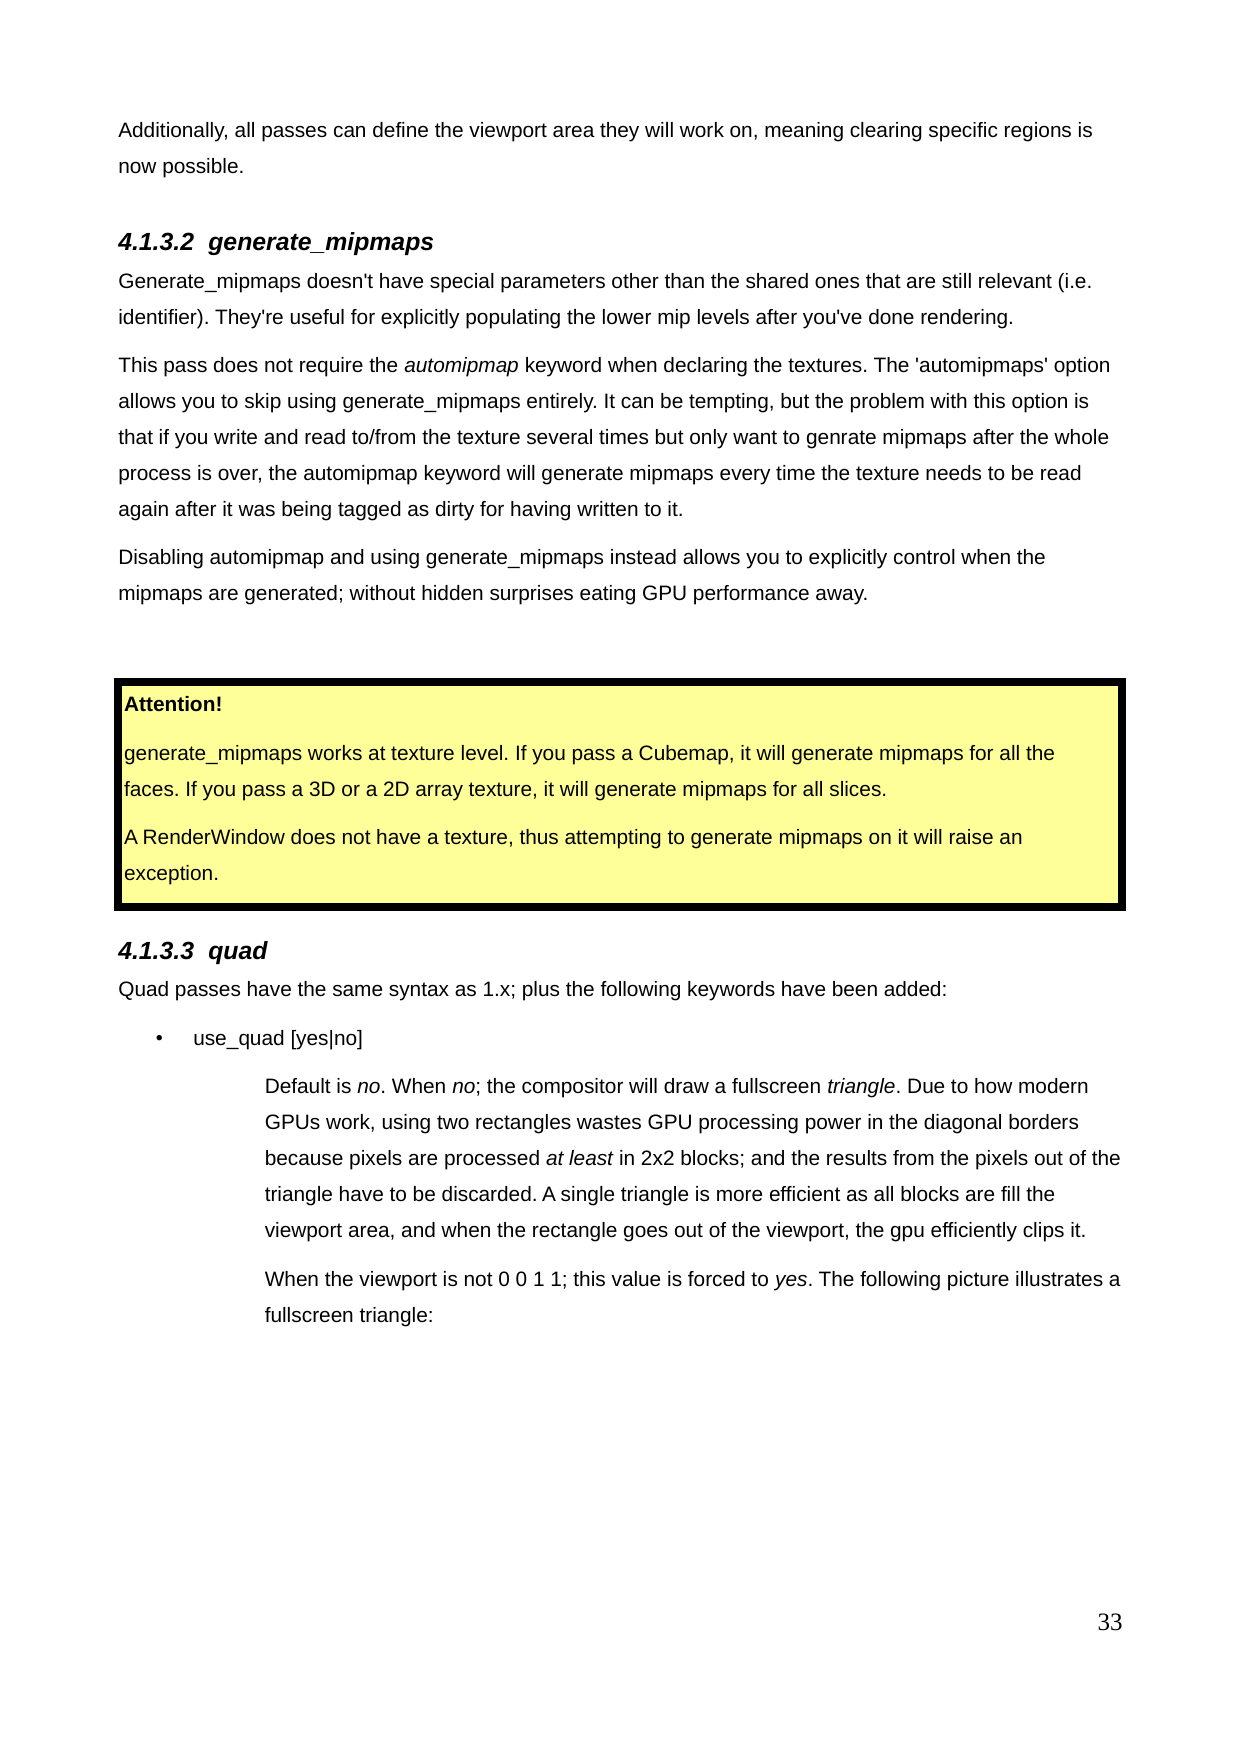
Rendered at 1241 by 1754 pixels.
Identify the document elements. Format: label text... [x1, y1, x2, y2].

text Generate_mipmaps doesn't have special parameters other than the shared ones that are still relevant (i.e. identifier). They're useful for explicitly populating the lower mip levels after you've done rendering. [118, 268, 1122, 328]
text Additionally, all passes can define the viewport area they will work on, meaning clearing specific regions is now possible. [118, 118, 1122, 178]
list use_quad [yes|no] [156, 1026, 1122, 1050]
subtitle quad [118, 936, 1122, 965]
text When the viewport is not 0 0 1 1; this value is forced to yes. The following picture illustrates a fullscreen triangle: [264, 1266, 1122, 1326]
text Disabling automipmap and using generate_mipmaps instead allows you to explicitly control when the mipmaps are generated; without hidden surprises eating GPU performance away. [118, 545, 1122, 605]
subtitle generate_mipmaps [118, 227, 1122, 256]
table_header Attention! generate_mipmaps works at texture level. If you pass a Cubemap, it will generate mipmaps for all the faces. If you pass a 3D or a 2D array texture, it will generate mipmaps for all slices. A RenderWindow does not have a texture, thus attempting to generate mipmaps on it will raise an exception. [122, 686, 1118, 903]
text Quad passes have the same syntax as 1.x; plus the following keywords have been added: [118, 977, 1122, 1001]
text This pass does not require the automipmap keyword when declaring the textures. The 'automipmaps' option allows you to skip using generate_mipmaps entirely. It can be tempting, but the problem with this option is that if you write and read to/from the texture several times but only want to genrate mipmaps after the whole process is over, the automipmap keyword will generate mipmaps every time the texture needs to be read again after it was being tagged as dirty for having written to it. [118, 353, 1122, 521]
text Default is no. When no; the compositor will draw a fullscreen triangle. Due to how modern GPUs work, using two rectangles wastes GPU processing power in the diagonal borders because pixels are processed at least in 2x2 blocks; and the results from the pixels out of the triangle have to be discarded. A single triangle is more efficient as all blocks are fill the viewport area, and when the rectangle goes out of the viewport, the gpu efficiently clips it. [264, 1074, 1122, 1242]
